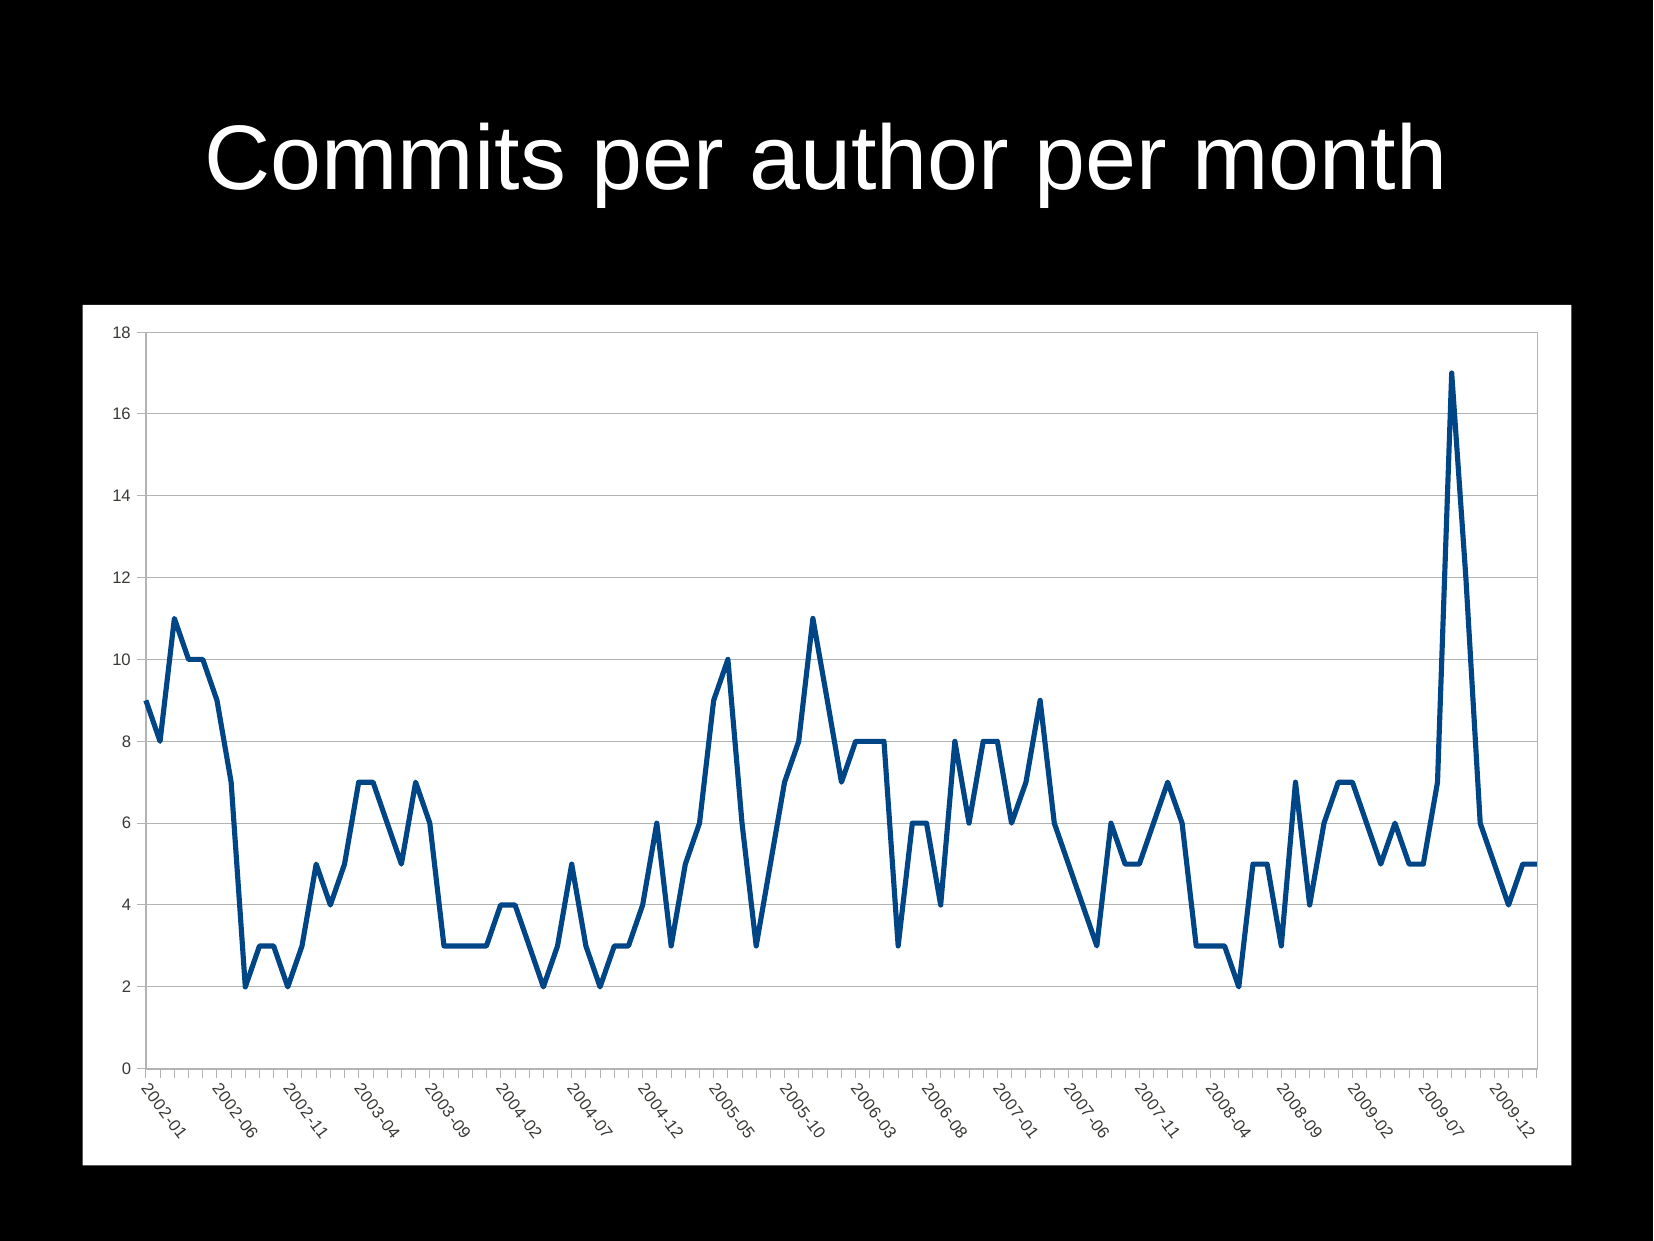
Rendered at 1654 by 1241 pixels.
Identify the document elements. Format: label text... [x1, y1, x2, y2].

text_box 8 [950, 1123, 972, 1143]
text_box 1 [1021, 1123, 1043, 1143]
text_box 2 [208, 1079, 230, 1099]
text_box 3 [879, 1123, 902, 1143]
text_box 7 [1447, 1123, 1469, 1143]
text_box - [799, 1112, 818, 1129]
text_box - [941, 1112, 960, 1129]
text_box 8 [1219, 1103, 1241, 1123]
text_box 6 [1092, 1123, 1114, 1143]
text_box 4 [1234, 1123, 1256, 1144]
text_box 2 [1059, 1079, 1081, 1099]
text_box 3 [438, 1102, 460, 1123]
text_box - [444, 1112, 463, 1129]
text_box 0 [1284, 1095, 1306, 1115]
text_box 0 [290, 1095, 312, 1114]
text_box 0 [923, 1087, 945, 1107]
text_box 2 [225, 1103, 247, 1123]
text_box - [657, 1112, 676, 1129]
text_box - [515, 1112, 534, 1129]
text_box 2 [776, 1079, 797, 1098]
text_box 18 [112, 322, 131, 343]
text_box - [1367, 1112, 1385, 1129]
text_box 2 [492, 1079, 514, 1098]
text_box - [231, 1112, 250, 1129]
text_box 2 [1414, 1079, 1436, 1099]
text_box 0 [356, 1087, 378, 1106]
text_box 0 [852, 1087, 874, 1106]
text_box 9 [1503, 1103, 1525, 1123]
text_box 0 [639, 1087, 661, 1107]
text_box 0 [732, 1115, 753, 1135]
text_box 9 [454, 1123, 476, 1143]
text_box 5 [737, 1123, 760, 1143]
text_box 0 [149, 1095, 171, 1114]
text_box 6 [935, 1103, 957, 1123]
text_box - [586, 1112, 605, 1129]
text_box [0, 0, 1653, 1241]
text_box 2 [1376, 1123, 1398, 1143]
text_box 0 [574, 1095, 596, 1114]
text_box 0 [426, 1087, 448, 1106]
text_box 9 [1361, 1103, 1383, 1123]
text_box 14 [112, 486, 131, 507]
text_box 7 [595, 1123, 618, 1144]
text_box 0 [432, 1095, 454, 1114]
text_box 4 [580, 1103, 602, 1123]
text_box 0 [1278, 1087, 1300, 1107]
text_box 0 [781, 1087, 803, 1107]
text_box 0 [1071, 1095, 1092, 1115]
text_box 2 [154, 1103, 177, 1123]
text_box 12 [112, 568, 131, 589]
text_box - [160, 1112, 179, 1129]
text_box 0 [1086, 1115, 1108, 1135]
text_box 2 [421, 1079, 443, 1098]
text_box 1 [170, 1123, 192, 1143]
text_box 0 [164, 1115, 186, 1135]
text_box 2 [989, 1079, 1010, 1098]
text_box 0 [929, 1095, 951, 1114]
text_box - [870, 1112, 889, 1129]
text_box 0 [1142, 1095, 1164, 1114]
text_box 0 [568, 1087, 590, 1106]
text_box 1 [661, 1115, 682, 1135]
text_box 2 [1131, 1079, 1152, 1098]
text_box 0 [1015, 1115, 1037, 1135]
text_box 0 [448, 1115, 469, 1136]
text_box 2 [1343, 1079, 1365, 1099]
text_box 0 [214, 1087, 236, 1106]
text_box 0 [874, 1115, 895, 1135]
text_box - [302, 1112, 321, 1129]
text_box 6 [864, 1103, 886, 1123]
text_box 0 [143, 1087, 165, 1107]
text_box 2 [137, 1079, 159, 1099]
text_box 0 [219, 1095, 242, 1114]
text_box 2 [634, 1079, 655, 1098]
text_box 1 [1157, 1115, 1179, 1135]
text_box 0 [503, 1095, 525, 1114]
text_box 2 [1518, 1123, 1540, 1143]
text_box 2 [296, 1103, 318, 1123]
text_box 0 [716, 1095, 738, 1114]
text_box 0 [645, 1095, 667, 1114]
text_box 2 [525, 1123, 547, 1143]
text_box 10 [112, 650, 131, 670]
text_box 0 [1228, 1115, 1250, 1135]
text_box 0 [858, 1095, 880, 1114]
text_box 0 [284, 1087, 306, 1106]
text_box 9 [1432, 1103, 1454, 1123]
text_box 3 [367, 1103, 389, 1123]
text_box 0 [121, 1059, 132, 1080]
text_box 0 [808, 1123, 830, 1143]
text_box 0 [1349, 1087, 1371, 1107]
text_box 8 [1290, 1103, 1312, 1123]
text_box 0 [519, 1115, 540, 1136]
text_box 0 [944, 1115, 966, 1135]
text_box 5 [793, 1103, 815, 1123]
text_box 16 [112, 404, 131, 425]
text_box 2 [121, 977, 132, 998]
text_box - [373, 1112, 392, 1129]
text_box 4 [121, 895, 132, 916]
text_box 0 [1497, 1095, 1519, 1115]
text_box 0 [1426, 1095, 1448, 1115]
text_box 0 [1065, 1087, 1087, 1107]
text_box 1 [1163, 1123, 1185, 1143]
text_box 0 [1136, 1087, 1158, 1107]
text_box 0 [1441, 1115, 1463, 1135]
text_box 0 [710, 1087, 732, 1106]
text_box 7 [1077, 1102, 1099, 1123]
text_box 2 [705, 1079, 726, 1098]
text_box 0 [1355, 1095, 1377, 1115]
text_box 2 [666, 1123, 688, 1143]
text_box 0 [361, 1095, 384, 1114]
text_box 0 [1420, 1087, 1442, 1107]
text_box 8 [121, 731, 132, 752]
text_box 4 [651, 1103, 673, 1123]
text_box 0 [1207, 1087, 1229, 1107]
text_box - [1437, 1112, 1456, 1129]
text_box 0 [1370, 1115, 1392, 1135]
text_box 4 [383, 1123, 405, 1143]
text_box Commits per author per month [204, 106, 1450, 215]
text_box 0 [787, 1095, 809, 1114]
text_box 2 [1485, 1079, 1507, 1099]
text_box 2 [563, 1079, 584, 1098]
text_box 0 [1491, 1087, 1513, 1107]
text_box 4 [509, 1103, 531, 1123]
text_box - [1012, 1112, 1031, 1129]
text_box 1 [802, 1115, 824, 1135]
text_box 2 [918, 1079, 939, 1098]
text_box 5 [722, 1103, 744, 1123]
text_box 0 [590, 1115, 611, 1135]
text_box 0 [994, 1087, 1016, 1107]
text_box - [1083, 1112, 1102, 1129]
text_box 0 [1299, 1115, 1321, 1135]
text_box 2 [279, 1079, 301, 1098]
text_box 2 [350, 1079, 372, 1099]
text_box 7 [1006, 1103, 1028, 1123]
text_box - [1154, 1112, 1173, 1129]
text_box - [1295, 1112, 1314, 1129]
text_box 2 [1272, 1079, 1294, 1099]
text_box - [1508, 1112, 1527, 1129]
text_box 7 [1148, 1103, 1170, 1123]
text_box 6 [241, 1123, 263, 1143]
text_box 0 [1213, 1095, 1235, 1115]
text_box 0 [497, 1087, 519, 1106]
text_box - [728, 1112, 747, 1129]
text_box 2 [1201, 1079, 1223, 1099]
text_box 6 [121, 813, 132, 834]
text_box 2 [847, 1079, 868, 1098]
text_box 0 [235, 1115, 256, 1135]
text_box 0 [377, 1115, 398, 1136]
text_box 0 [1000, 1095, 1022, 1114]
text_box 1 [306, 1115, 327, 1136]
text_box 9 [1305, 1123, 1327, 1143]
text_box - [1225, 1112, 1243, 1129]
text_box 1 [312, 1123, 334, 1143]
text_box 1 [1512, 1115, 1534, 1135]
